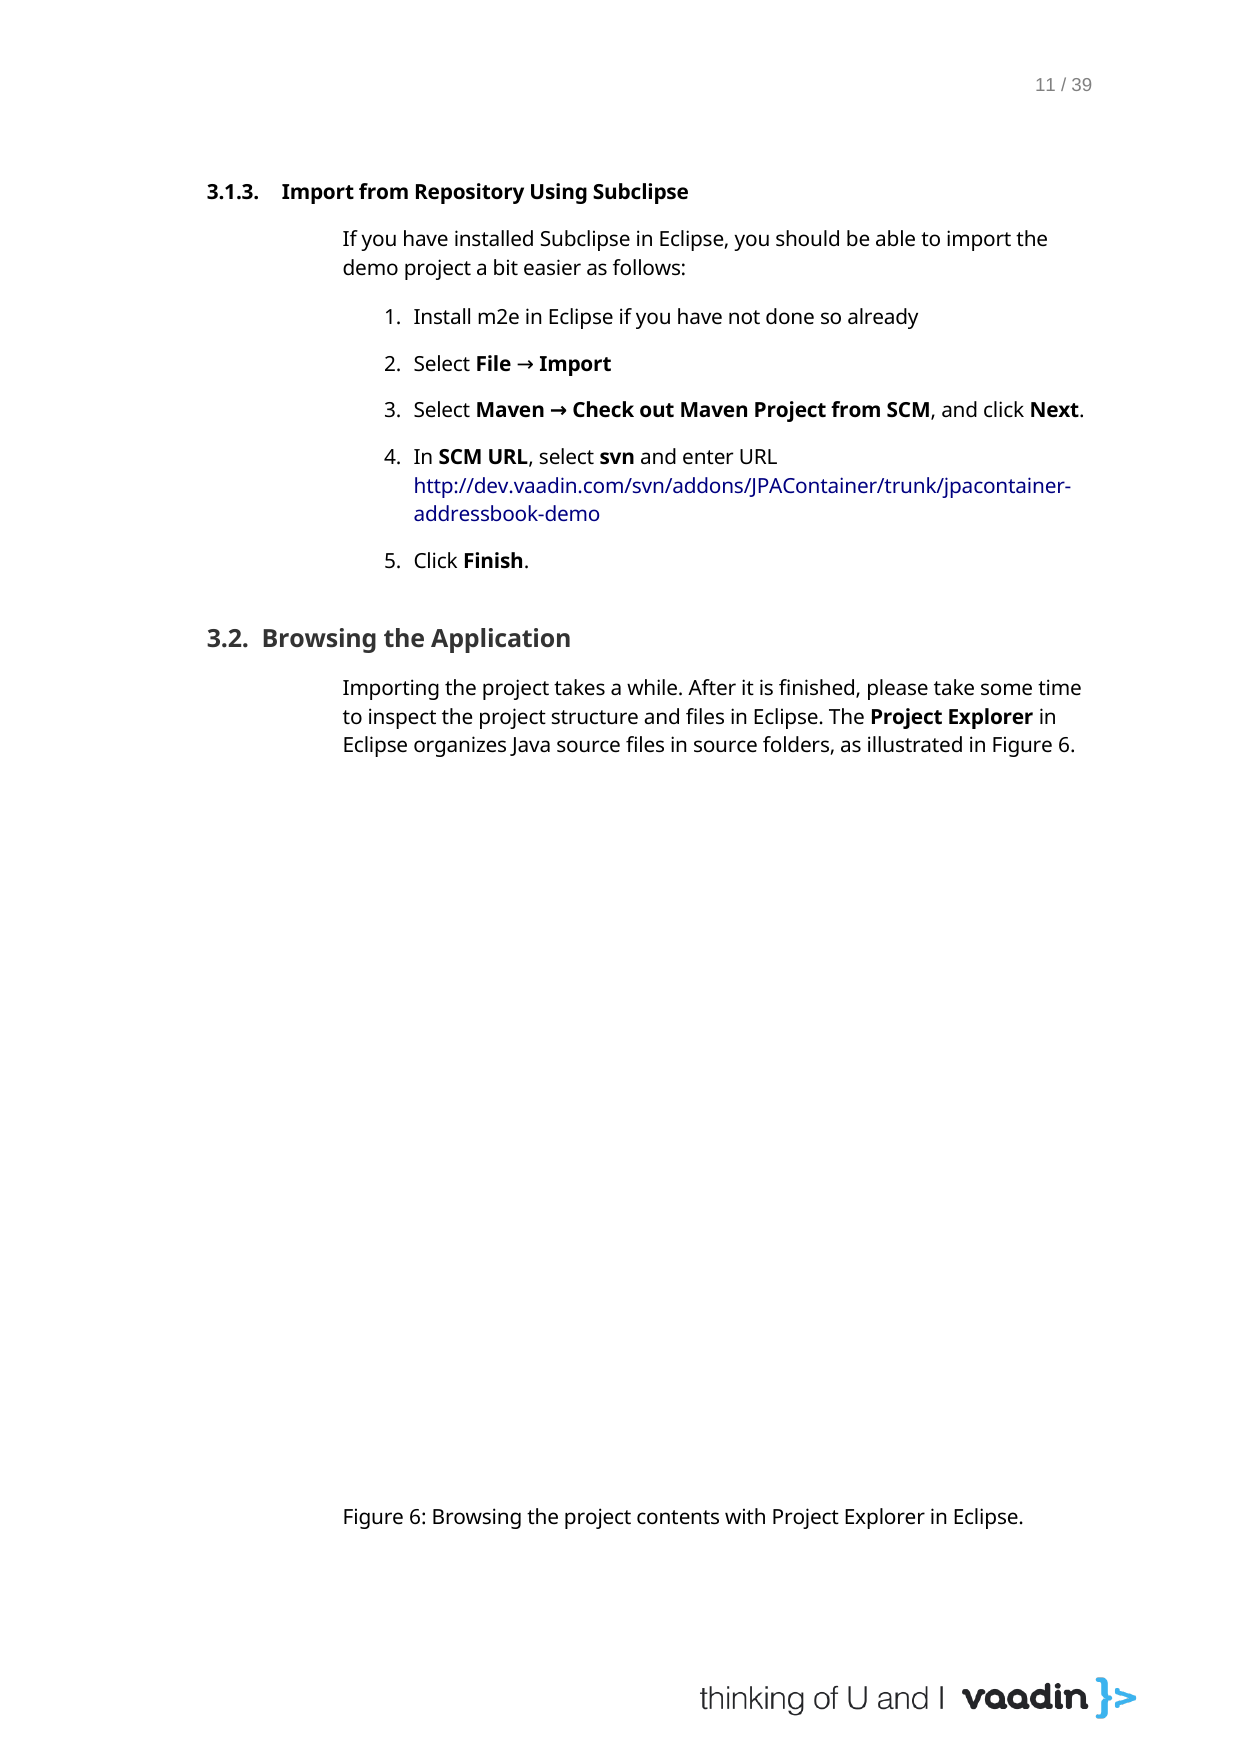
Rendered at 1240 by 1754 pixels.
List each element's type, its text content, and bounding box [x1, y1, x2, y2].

subtitle Browsing the Application [207, 620, 1092, 654]
list If you have installed Subclipse in Eclipse, you should be able to import the demo project a bit easier as follows: [342, 224, 1092, 281]
text Importing the project takes a while. After it is finished, please take some time to inspect the project structure and files in Eclipse. The Project Explorer in Eclipse organizes Java source files in source folders, as illustrated in Figure 6. [342, 673, 1092, 759]
picture [699, 1673, 1139, 1721]
list In SCM URL, select svn and enter URL http://dev.vaadin.com/svn/addons/JPAContainer/trunk/jpacontainer-addressbook-demo [384, 442, 1092, 528]
text Figure 6: Browsing the project contents with Project Explorer in Eclipse. [342, 1502, 1092, 1530]
list Select Maven → Check out Maven Project from SCM, and click Next. [384, 396, 1092, 424]
list Select File → Import [384, 349, 1092, 377]
list Click Finish. [384, 546, 1092, 574]
subtitle Import from Repository Using Subclipse [207, 177, 1092, 206]
list Install m2e in Eclipse if you have not done so already [384, 302, 1092, 330]
